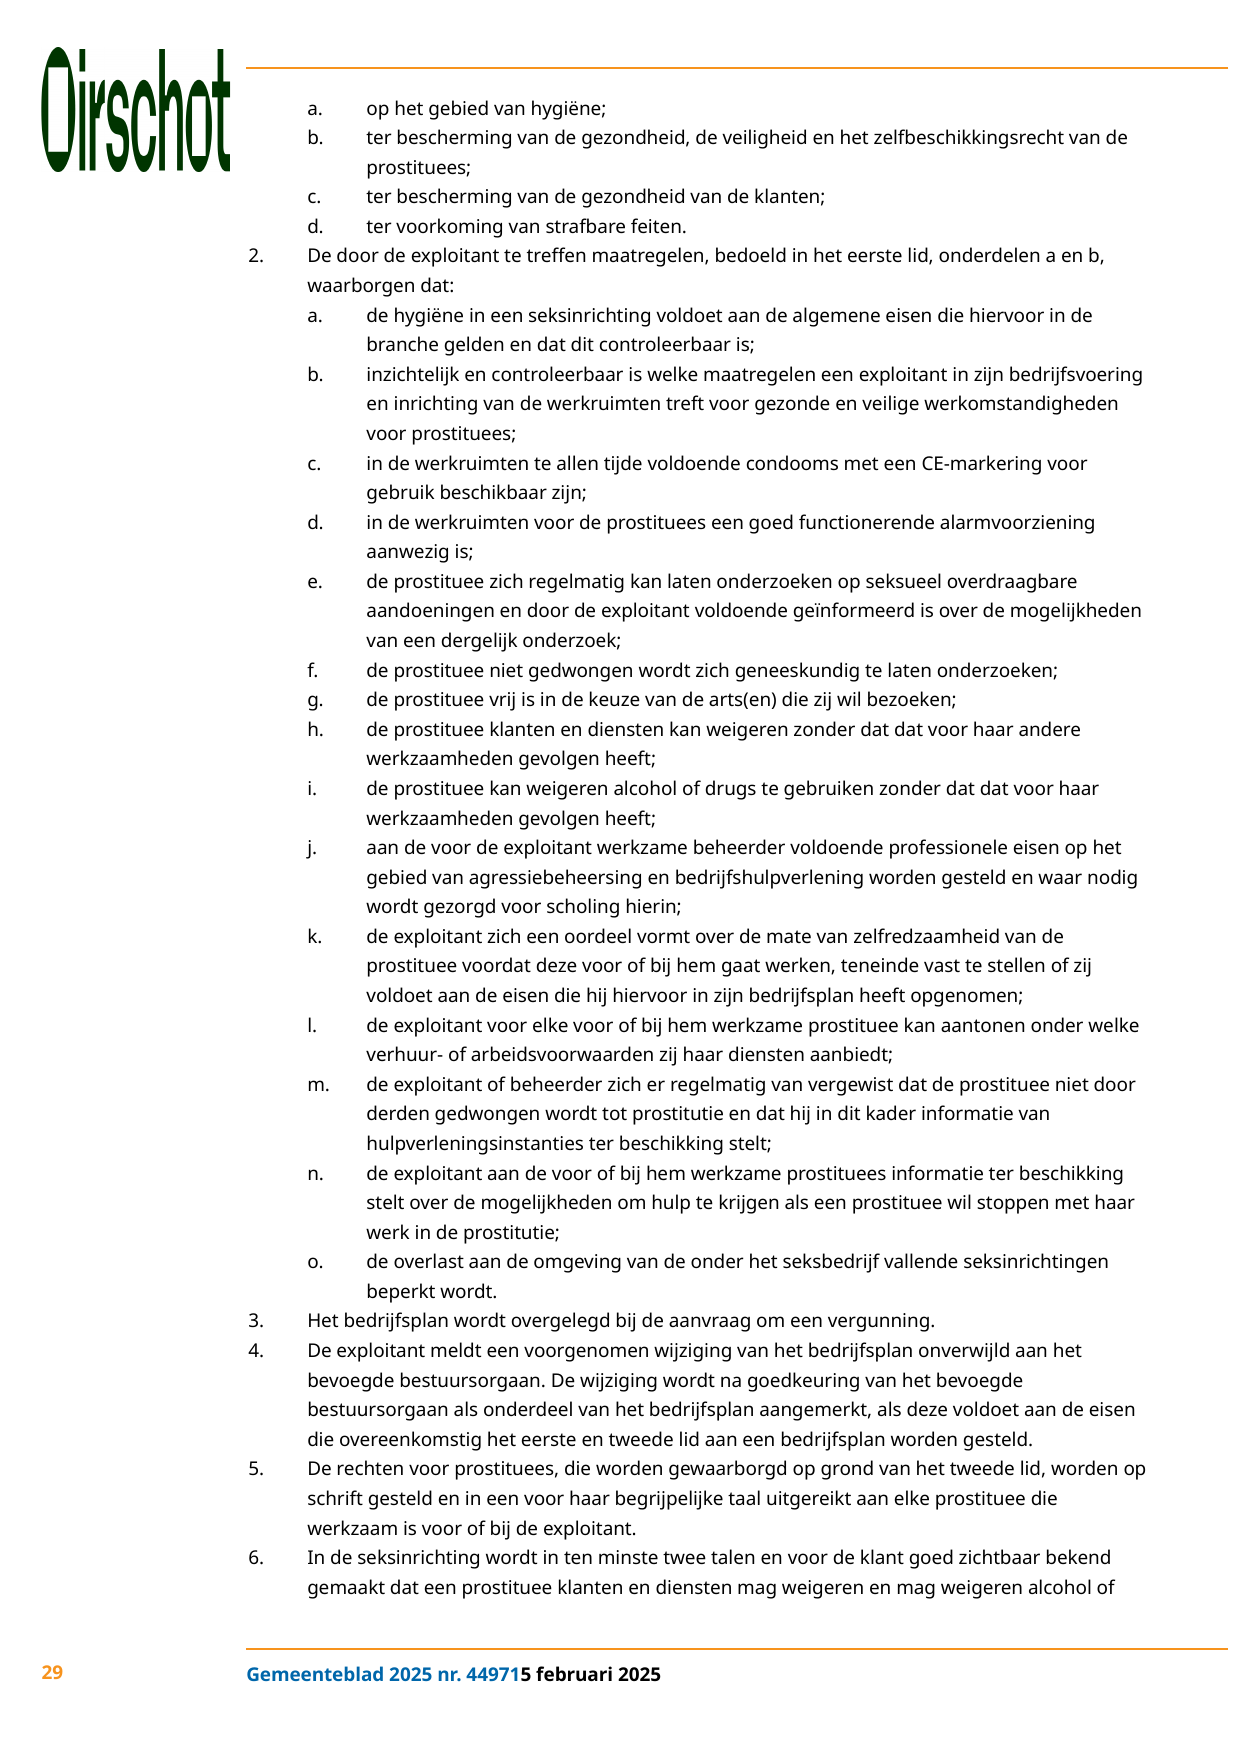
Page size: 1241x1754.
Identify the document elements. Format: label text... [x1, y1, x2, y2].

list de hygiëne in een seksinrichting voldoet aan de algemene eisen die hiervoor in de branche gelden en dat dit controleerbaar is; [307, 302, 1152, 357]
list ter bescherming van de gezondheid van de klanten; [307, 183, 1152, 209]
list De exploitant meldt een voorgenomen wijziging van het bedrijfsplan onverwijld aan het bevoegde bestuursorgaan. De wijziging wordt na goedkeuring van het bevoegde bestuursorgaan als onderdeel van het bedrijfsplan aangemerkt, als deze voldoet aan de eisen die overeenkomstig het eerste en tweede lid aan een bedrijfsplan worden gesteld. [248, 1337, 1152, 1452]
list in de werkruimten voor de prostituees een goed functionerende alarmvoorziening aanwezig is; [307, 509, 1152, 564]
list aan de voor de exploitant werkzame beheerder voldoende professionele eisen op het gebied van agressiebeheersing en bedrijfshulpverlening worden gesteld en waar nodig wordt gezorgd voor scholing hierin; [307, 834, 1152, 919]
list De door de exploitant te treffen maatregelen, bedoeld in het eerste lid, onderdelen a en b, waarborgen dat: [248, 243, 1152, 298]
picture [41, 47, 231, 172]
list de exploitant zich een oordeel vormt over de mate van zelfredzaamheid van de prostituee voordat deze voor of bij hem gaat werken, teneinde vast te stellen of zij voldoet aan de eisen die hij hiervoor in zijn bedrijfsplan heeft opgenomen; [307, 923, 1152, 1008]
list in de werkruimten te allen tijde voldoende condooms met een CE-markering voor gebruik beschikbaar zijn; [307, 450, 1152, 505]
list De rechten voor prostituees, die worden gewaarborgd op grond van het tweede lid, worden op schrift gesteld en in een voor haar begrijpelijke taal uitgereikt aan elke prostituee die werkzaam is voor of bij de exploitant. [248, 1456, 1152, 1541]
list ter voorkoming van strafbare feiten. [307, 213, 1152, 239]
list de prostituee kan weigeren alcohol of drugs te gebruiken zonder dat dat voor haar werkzaamheden gevolgen heeft; [307, 775, 1152, 831]
list de prostituee zich regelmatig kan laten onderzoeken op seksueel overdraagbare aandoeningen en door de exploitant voldoende geïnformeerd is over de mogelijkheden van een dergelijk onderzoek; [307, 568, 1152, 653]
list de prostituee klanten en diensten kan weigeren zonder dat dat voor haar andere werkzaamheden gevolgen heeft; [307, 716, 1152, 771]
list op het gebied van hygiëne; [307, 95, 1152, 121]
list inzichtelijk en controleerbaar is welke maatregelen een exploitant in zijn bedrijfsvoering en inrichting van de werkruimten treft voor gezonde en veilige werkomstandigheden voor prostituees; [307, 361, 1152, 446]
list de exploitant of beheerder zich er regelmatig van vergewist dat de prostituee niet door derden gedwongen wordt tot prostitutie en dat hij in dit kader informatie van hulpverleningsinstanties ter beschikking stelt; [307, 1071, 1152, 1156]
list de overlast aan de omgeving van de onder het seksbedrijf vallende seksinrichtingen beperkt wordt. [307, 1248, 1152, 1304]
list de prostituee vrij is in de keuze van de arts(en) die zij wil bezoeken; [307, 686, 1152, 712]
list Het bedrijfsplan wordt overgelegd bij de aanvraag om een vergunning. [248, 1308, 1152, 1333]
list de exploitant voor elke voor of bij hem werkzame prostituee kan aantonen onder welke verhuur- of arbeidsvoorwaarden zij haar diensten aanbiedt; [307, 1012, 1152, 1067]
list In de seksinrichting wordt in ten minste twee talen en voor de klant goed zichtbaar bekend gemaakt dat een prostituee klanten en diensten mag weigeren en mag weigeren alcohol of [248, 1544, 1152, 1600]
list de prostituee niet gedwongen wordt zich geneeskundig te laten onderzoeken; [307, 657, 1152, 683]
list ter bescherming van de gezondheid, de veiligheid en het zelfbeschikkingsrecht van de prostituees; [307, 124, 1152, 180]
list de exploitant aan de voor of bij hem werkzame prostituees informatie ter beschikking stelt over de mogelijkheden om hulp te krijgen als een prostituee wil stoppen met haar werk in de prostitutie; [307, 1160, 1152, 1245]
